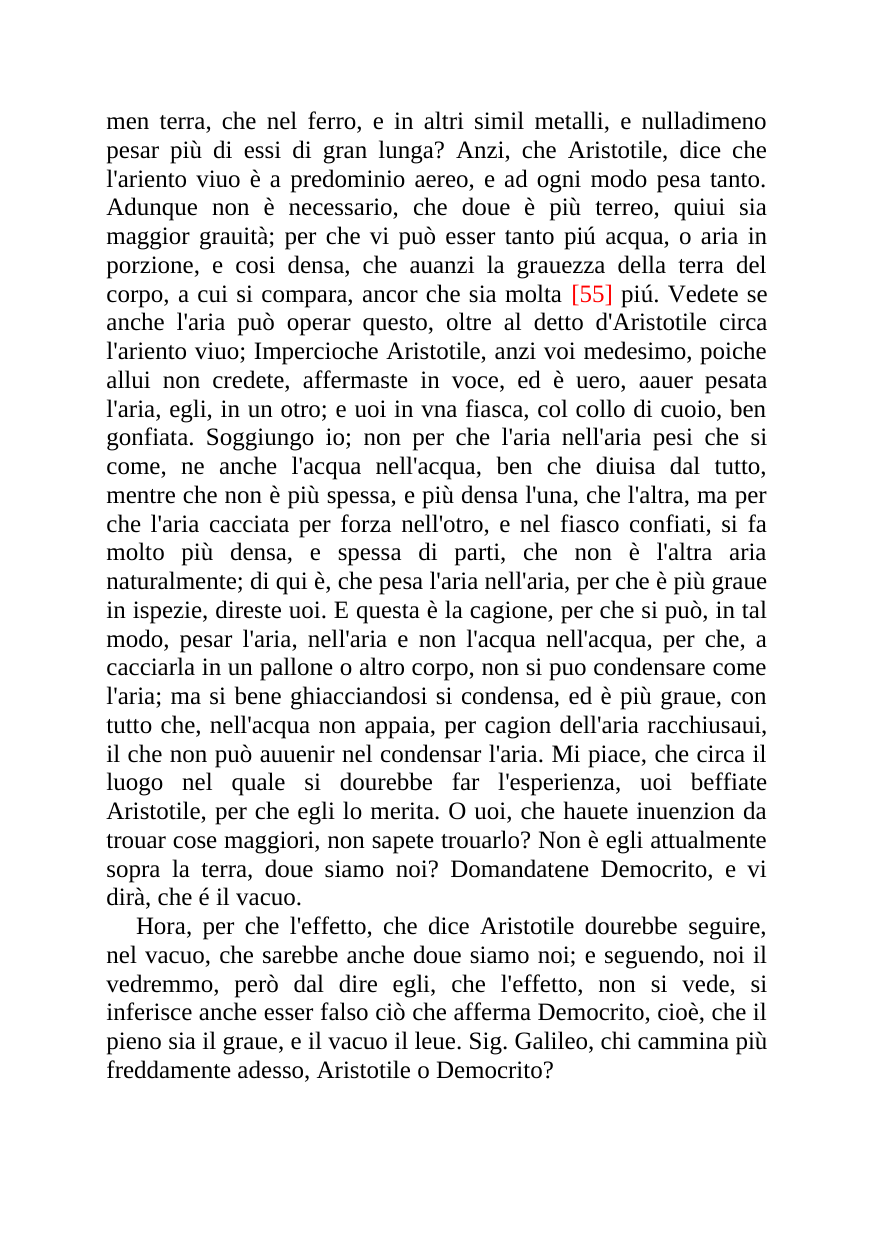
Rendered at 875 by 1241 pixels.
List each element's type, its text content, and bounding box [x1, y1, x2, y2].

text men terra, che nel ferro, e in altri simil metalli, e nulladimeno pesar più di essi di gran lunga? Anzi, che Aristotile, dice che l'ariento viuo è a predominio aereo, e ad ogni modo pesa tanto. Adunque non è necessario, che doue è più terreo, quiui sia maggior grauità; per che vi può esser tanto piú acqua, o aria in porzione, e cosi densa, che auanzi la grauezza della terra del corpo, a cui si compara, ancor che sia molta [55] piú. Vedete se anche l'aria può operar questo, oltre al detto d'Aristotile circa l'ariento viuo; Impercioche Aristotile, anzi voi medesimo, poiche allui non credete, affermaste in voce, ed è uero, aauer pesata l'aria, egli, in un otro; e uoi in vna fiasca, col collo di cuoio, ben gonfiata. Soggiungo io; non per che l'aria nell'aria pesi che si come, ne anche l'acqua nell'acqua, ben che diuisa dal tutto, mentre che non è più spessa, e più densa l'una, che l'altra, ma per che l'aria cacciata per forza nell'otro, e nel fiasco confiati, si fa molto più densa, e spessa di parti, che non è l'altra aria naturalmente; di qui è, che pesa l'aria nell'aria, per che è più graue in ispezie, direste uoi. E questa è la cagione, per che si può, in tal modo, pesar l'aria, nell'aria e non l'acqua nell'acqua, per che, a cacciarla in un pallone o altro corpo, non si puo condensare come l'aria; ma si bene ghiacciandosi si condensa, ed è più graue, con tutto che, nell'acqua non appaia, per cagion dell'aria racchiusaui, il che non può auuenir nel condensar l'aria. Mi piace, che circa il luogo nel quale si dourebbe far l'esperienza, uoi beffiate Aristotile, per che egli lo merita. O uoi, che hauete inuenzion da trouar cose maggiori, non sapete trouarlo? Non è egli attualmente sopra la terra, doue siamo noi? Domandatene Democrito, e vi dirà, che é il vacuo. [106, 106, 768, 911]
text Hora, per che l'effetto, che dice Aristotile dourebbe seguire, nel vacuo, che sarebbe anche doue siamo noi; e seguendo, noi il vedremmo, però dal dire egli, che l'effetto, non si vede, si inferisce anche esser falso ciò che afferma Democrito, cioè, che il pieno sia il graue, e il vacuo il leue. Sig. Galileo, chi cammina più freddamente adesso, Aristotile o Democrito? [106, 911, 768, 1084]
